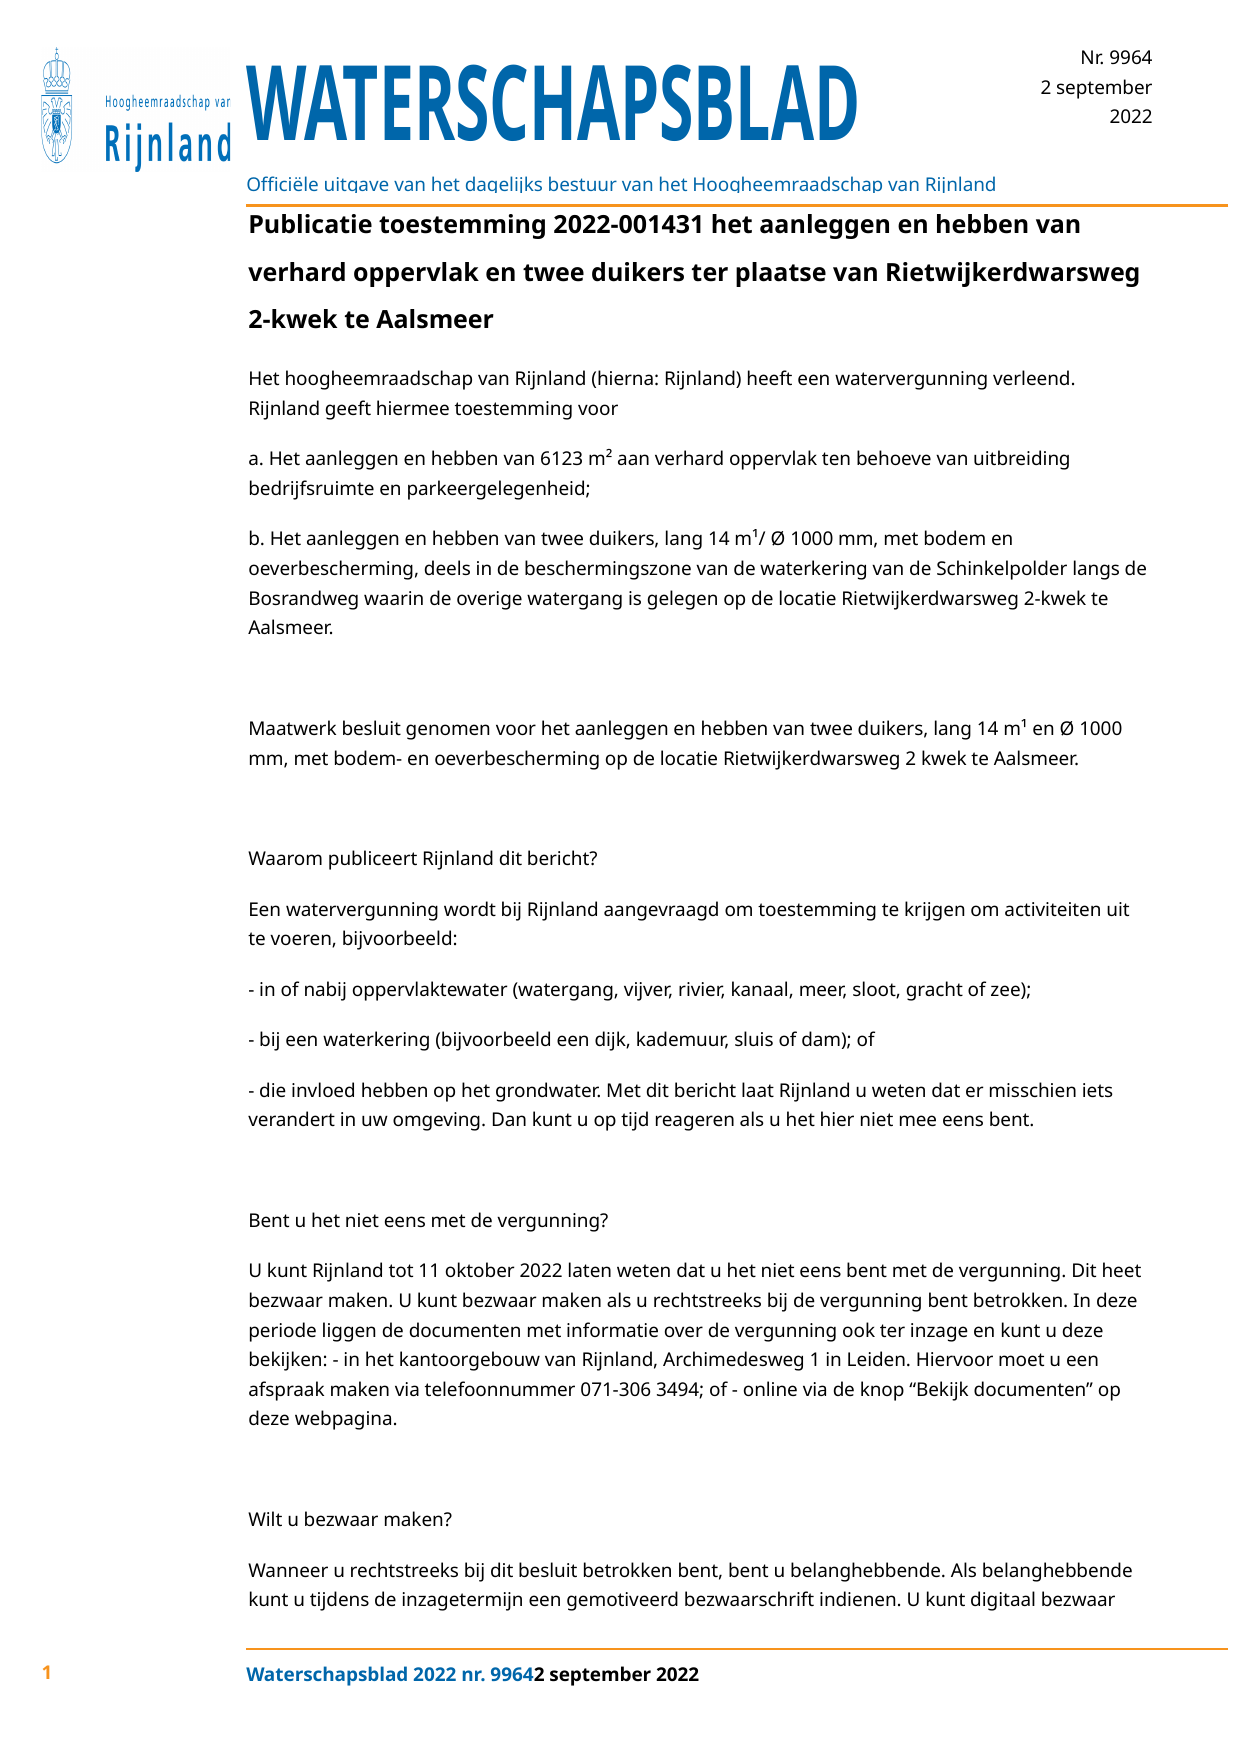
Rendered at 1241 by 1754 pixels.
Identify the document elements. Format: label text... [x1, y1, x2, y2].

text Maatwerk besluit genomen voor het aanleggen en hebben van twee duikers, lang 14 m¹ en Ø 1000 mm, met bodem- en oeverbescherming op de locatie Rietwijkerdwarsweg 2 kwek te Aalsmeer. [248, 715, 1152, 770]
text Een watervergunning wordt bij Rijnland aangevraagd om toestemming te krijgen om activiteiten uit te voeren, bijvoorbeeld: [248, 896, 1152, 951]
text Het hoogheemraadschap van Rijnland (hierna: Rijnland) heeft een watervergunning verleend. Rijnland geeft hiermee toestemming voor [248, 366, 1152, 421]
text a. Het aanleggen en hebben van 6123 m² aan verhard oppervlak ten behoeve van uitbreiding bedrijfsruimte en parkeergelegenheid; [248, 446, 1152, 501]
text Bent u het niet eens met de vergunning? [248, 1207, 1152, 1233]
text Wilt u bezwaar maken? [248, 1506, 1152, 1532]
picture [41, 47, 231, 172]
text U kunt Rijnland tot 11 oktober 2022 laten weten dat u het niet eens bent met de vergunning. Dit heet bezwaar maken. U kunt bezwaar maken als u rechtstreeks bij de vergunning bent betrokken. In deze periode liggen de documenten met informatie over de vergunning ook ter inzage en kunt u deze bekijken: - in het kantoorgebouw van Rijnland, Archimedesweg 1 in Leiden. Hiervoor moet u een afspraak maken via telefoonnummer 071-306 3494; of - online via de knop “Bekijk documenten” op deze webpagina. [248, 1258, 1152, 1431]
text - bij een waterkering (bijvoorbeeld een dijk, kademuur, sluis of dam); of [248, 1026, 1152, 1052]
text Waarom publiceert Rijnland dit bericht? [248, 846, 1152, 871]
text Publicatie toestemming 2022-001431 het aanleggen en hebben van verhard oppervlak en twee duikers ter plaatse van Rietwijkerdwarsweg 2-kwek te Aalsmeer [248, 207, 1152, 336]
text - in of nabij oppervlaktewater (watergang, vijver, rivier, kanaal, meer, sloot, gracht of zee); [248, 976, 1152, 1002]
text b. Het aanleggen en hebben van twee duikers, lang 14 m¹/ Ø 1000 mm, met bodem en oeverbescherming, deels in de beschermingszone van de waterkering van de Schinkelpolder langs de Bosrandweg waarin de overige watergang is gelegen op de locatie Rietwijkerdwarsweg 2-kwek te Aalsmeer. [248, 526, 1152, 640]
text Wanneer u rechtstreeks bij dit besluit betrokken bent, bent u belanghebbende. Als belanghebbende kunt u tijdens de inzagetermijn een gemotiveerd bezwaarschrift indienen. U kunt digitaal bezwaar [248, 1557, 1152, 1612]
text - die invloed hebben op het grondwater. Met dit bericht laat Rijnland u weten dat er misschien iets verandert in uw omgeving. Dan kunt u op tijd reageren als u het hier niet mee eens bent. [248, 1077, 1152, 1132]
